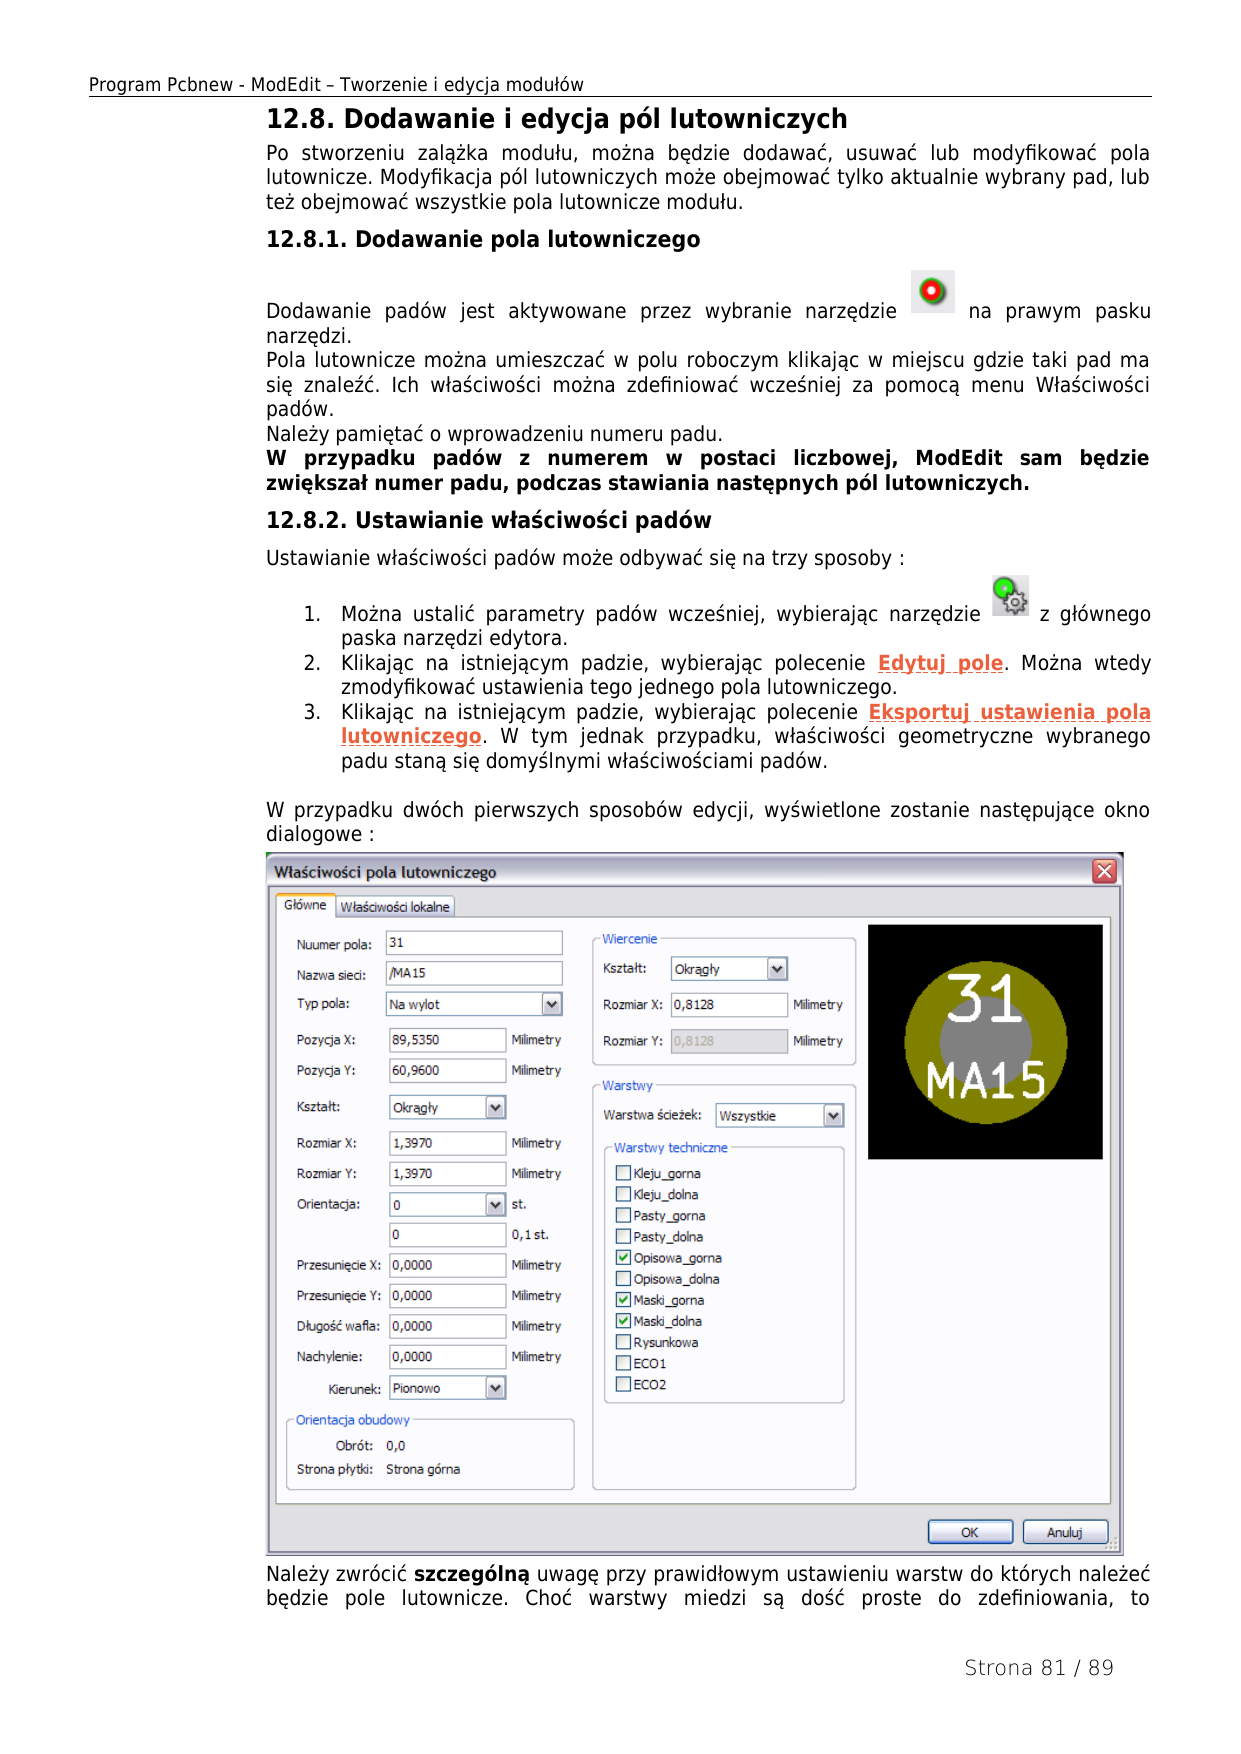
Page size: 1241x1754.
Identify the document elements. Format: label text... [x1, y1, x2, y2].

text W przypadku padów z numerem w postaci liczbowej, ModEdit sam będzie zwiększał numer padu, podczas stawiania następnych pól lutowniczych. [266, 446, 1152, 495]
text W przypadku dwóch pierwszych sposobów edycji, wyświetlone zostanie następujące okno dialogowe : [266, 798, 1152, 847]
subtitle Ustawianie właściwości padów [266, 507, 1152, 534]
text Ustawianie właściwości padów może odbywać się na trzy sposoby : [266, 545, 1152, 570]
subtitle Dodawanie i edycja pól lutowniczych [266, 103, 1152, 135]
text Należy zwrócić szczególną uwagę przy prawidłowym ustawieniu warstw do których należeć będzie pole lutownicze. Choć warstwy miedzi są dość proste do zdefiniowania, to [266, 1562, 1152, 1611]
text Należy pamiętać o wprowadzeniu numeru padu. [266, 421, 1152, 446]
list Klikając na istniejącym padzie, wybierając polecenie Edytuj pole. Można wtedy zmodyfikować ustawienia tego jednego pola lutowniczego. [303, 651, 1152, 700]
text Po stworzeniu zalążka modułu, można będzie dodawać, usuwać lub modyfikować pola lutownicze. Modyfikacja pól lutowniczych może obejmować tylko aktualnie wybrany pad, lub też obejmować wszystkie pola lutownicze modułu. [266, 141, 1152, 214]
text Dodawanie padów jest aktywowane przez wybranie narzędzie na prawym pasku narzędzi. [266, 265, 1152, 348]
subtitle Dodawanie pola lutowniczego [266, 226, 1152, 253]
text Pola lutownicze można umieszczać w polu roboczym klikając w miejscu gdzie taki pad ma się znaleźć. Ich właściwości można zdefiniować wcześniej za pomocą menu Właściwości padów. [266, 348, 1152, 421]
list Można ustalić parametry padów wcześniej, wybierając narzędzie z głównego paska narzędzi edytora. [303, 570, 1152, 651]
picture [265, 852, 1124, 1556]
list Klikając na istniejącym padzie, wybierając polecenie Eksportuj ustawienia pola lutowniczego. W tym jednak przypadku, właściwości geometryczne wybranego padu staną się domyślnymi właściwościami padów. [303, 700, 1152, 773]
